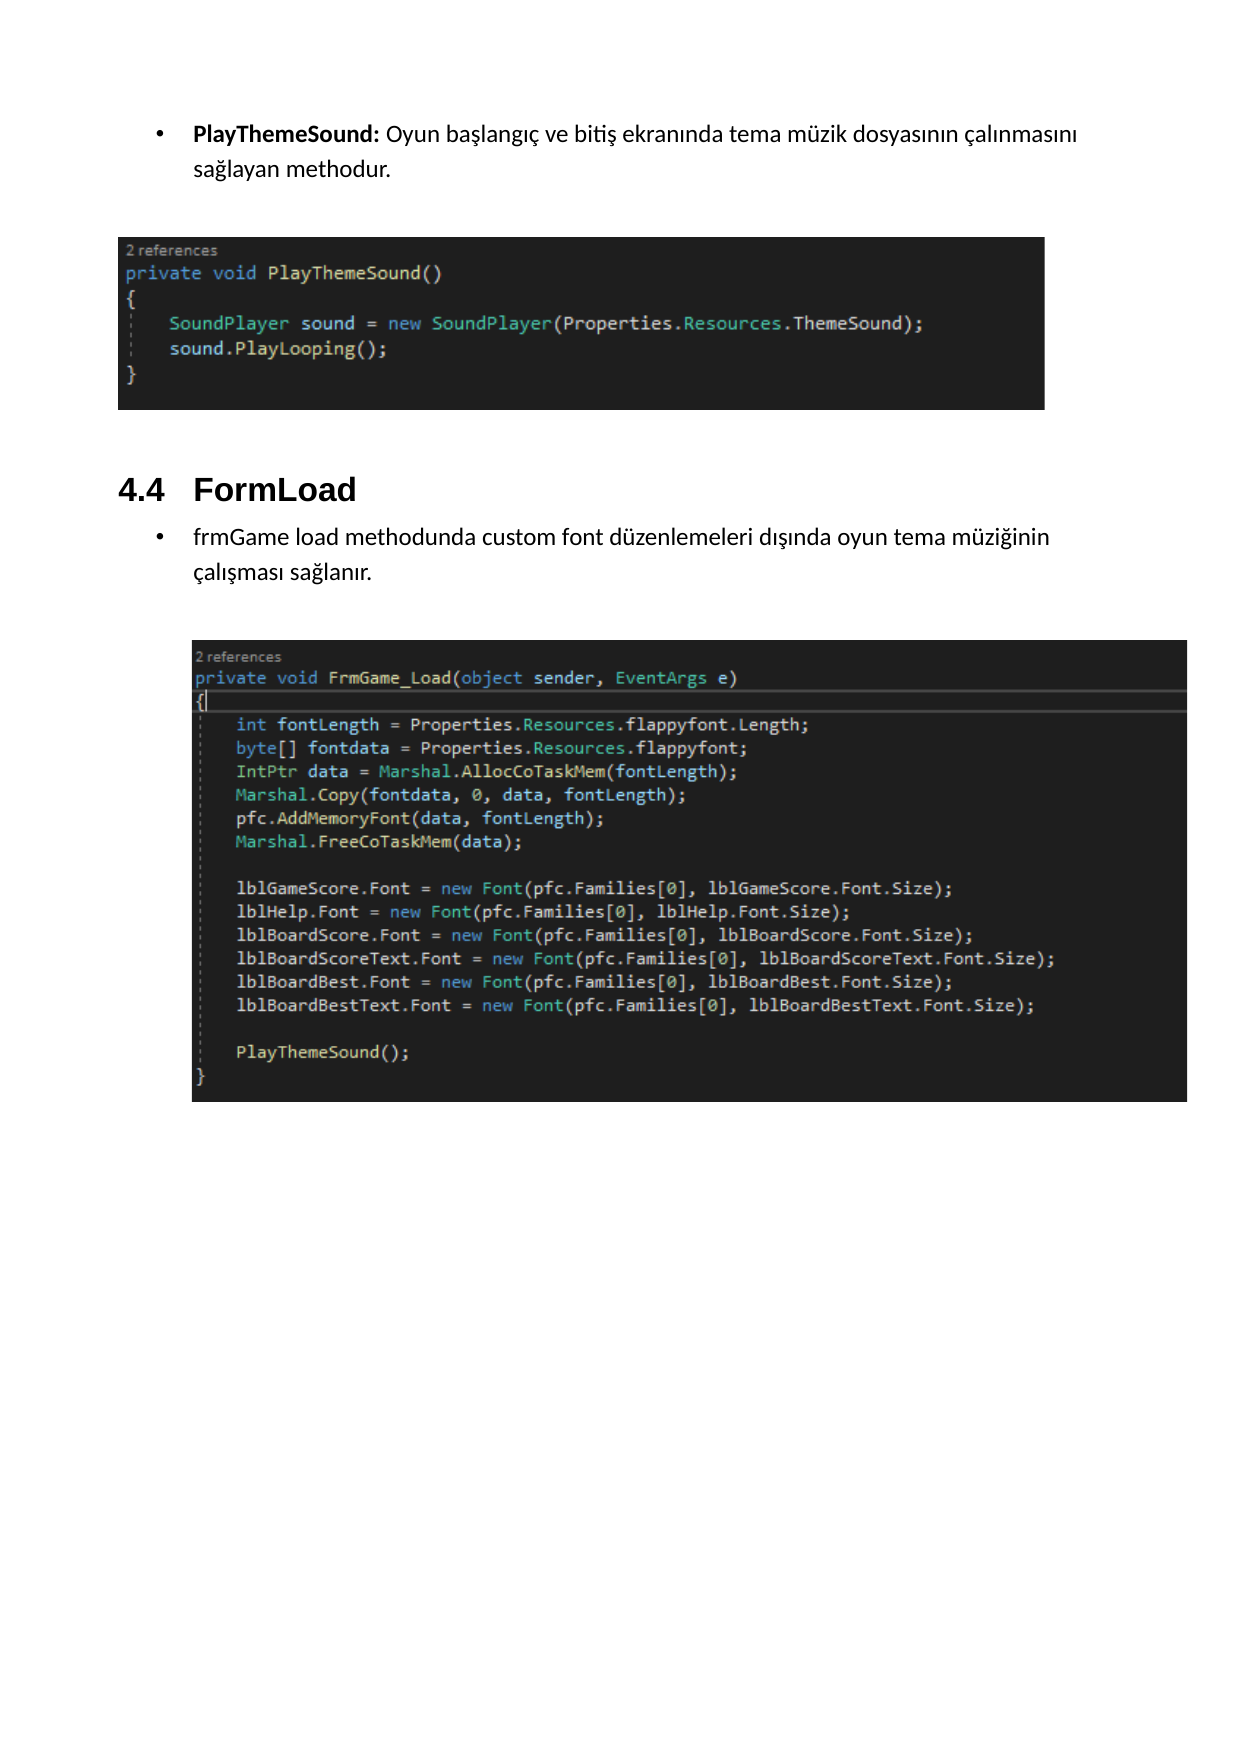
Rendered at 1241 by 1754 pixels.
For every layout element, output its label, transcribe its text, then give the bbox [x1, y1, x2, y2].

picture [118, 237, 1045, 410]
subtitle FormLoad [118, 470, 1122, 508]
list PlayThemeSound: Oyun başlangıç ve bitiş ekranında tema müzik dosyasının çalınmasını sağlayan methodur. [156, 118, 1122, 184]
list frmGame load methodunda custom font düzenlemeleri dışında oyun tema müziğinin çalışması sağlanır. [156, 521, 1122, 587]
picture [191, 640, 1188, 1102]
